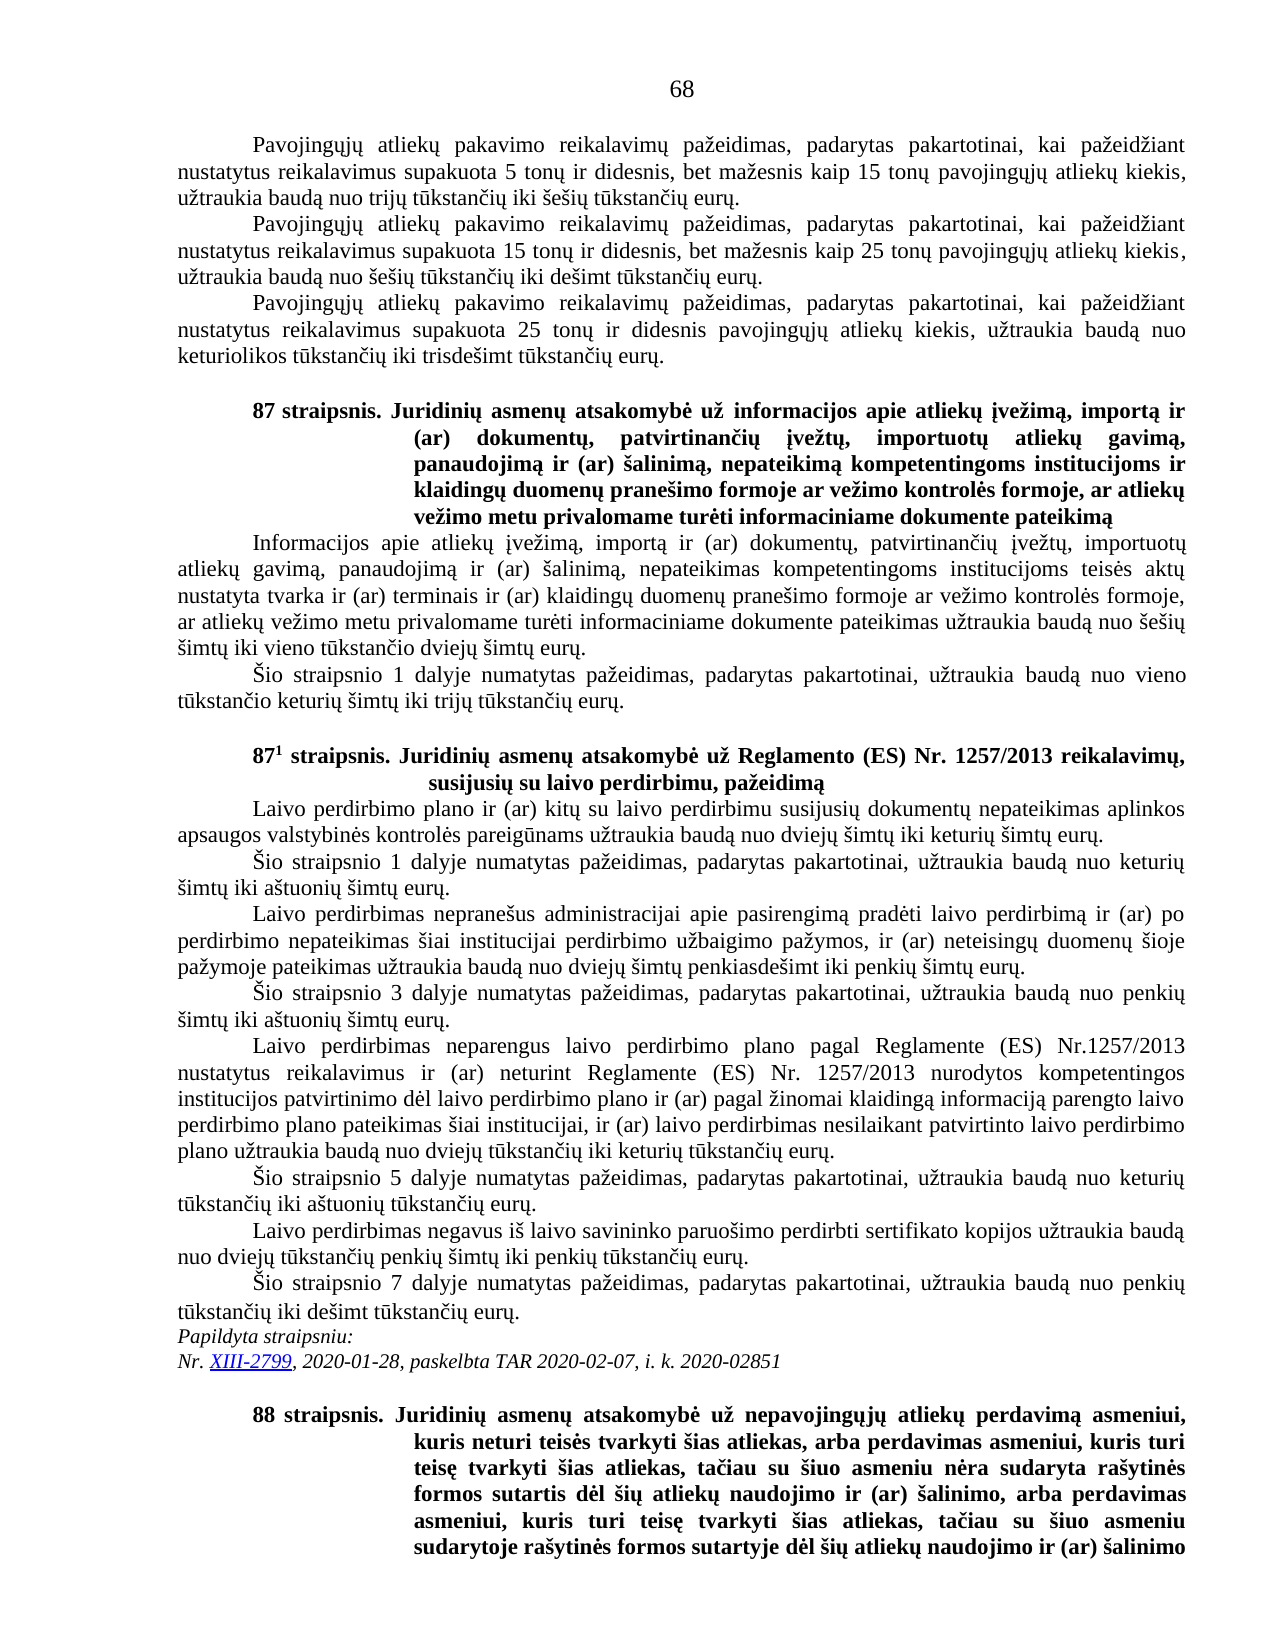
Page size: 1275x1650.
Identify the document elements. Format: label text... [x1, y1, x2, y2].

text Laivo perdirbimas negavus iš laivo savininko paruošimo perdirbti sertifikato kopijos užtraukia baudą nuo dviejų tūkstančių penkių šimtų iki penkių tūkstančių eurų. [177, 1217, 1186, 1269]
text 88 straipsnis. Juridinių asmenų atsakomybė už nepavojingųjų atliekų perdavimą asmeniui, kuris neturi teisės tvarkyti šias atliekas, arba perdavimas asmeniui, kuris turi teisę tvarkyti šias atliekas, tačiau su šiuo asmeniu nėra sudaryta rašytinės formos sutartis dėl šių atliekų naudojimo ir (ar) šalinimo, arba perdavimas asmeniui, kuris turi teisę tvarkyti šias atliekas, tačiau su šiuo asmeniu sudarytoje rašytinės formos sutartyje dėl šių atliekų naudojimo ir (ar) šalinimo [252, 1401, 1186, 1559]
text 871 straipsnis. Juridinių asmenų atsakomybė už Reglamento (ES) Nr. 1257/2013 reikalavimų, susijusių su laivo perdirbimu, pažeidimą [252, 742, 1186, 795]
text 87 straipsnis. Juridinių asmenų atsakomybė už informacijos apie atliekų įvežimą, importą ir (ar) dokumentų, patvirtinančių įvežtų, importuotų atliekų gavimą, panaudojimą ir (ar) šalinimą, nepateikimą kompetentingoms institucijoms ir klaidingų duomenų pranešimo formoje ar vežimo kontrolės formoje, ar atliekų vežimo metu privalomame turėti informaciniame dokumente pateikimą [252, 397, 1186, 529]
text Šio straipsnio 1 dalyje numatytas pažeidimas, padarytas pakartotinai, užtraukia baudą nuo vieno tūkstančio keturių šimtų iki trijų tūkstančių eurų. [177, 661, 1186, 713]
text Papildyta straipsniu: [177, 1324, 1186, 1348]
text Šio straipsnio 1 dalyje numatytas pažeidimas, padarytas pakartotinai, užtraukia baudą nuo keturių šimtų iki aštuonių šimtų eurų. [177, 848, 1186, 900]
text Nr. XIII-2799, 2020-01-28, paskelbta TAR 2020-02-07, i. k. 2020-02851 [177, 1348, 1186, 1373]
text Laivo perdirbimo plano ir (ar) kitų su laivo perdirbimu susijusių dokumentų nepateikimas aplinkos apsaugos valstybinės kontrolės pareigūnams užtraukia baudą nuo dviejų šimtų iki keturių šimtų eurų. [177, 795, 1186, 848]
text Pavojingųjų atliekų pakavimo reikalavimų pažeidimas, padarytas pakartotinai, kai pažeidžiant nustatytus reikalavimus supakuota 15 tonų ir didesnis, bet mažesnis kaip 25 tonų pavojingųjų atliekų kiekis, užtraukia baudą nuo šešių tūkstančių iki dešimt tūkstančių eurų. [177, 210, 1186, 289]
text Pavojingųjų atliekų pakavimo reikalavimų pažeidimas, padarytas pakartotinai, kai pažeidžiant nustatytus reikalavimus supakuota 25 tonų ir didesnis pavojingųjų atliekų kiekis, užtraukia baudą nuo keturiolikos tūkstančių iki trisdešimt tūkstančių eurų. [177, 289, 1186, 368]
text Šio straipsnio 3 dalyje numatytas pažeidimas, padarytas pakartotinai, užtraukia baudą nuo penkių šimtų iki aštuonių šimtų eurų. [177, 979, 1186, 1032]
text Šio straipsnio 5 dalyje numatytas pažeidimas, padarytas pakartotinai, užtraukia baudą nuo keturių tūkstančių iki aštuonių tūkstančių eurų. [177, 1164, 1186, 1217]
text Laivo perdirbimas nepranešus administracijai apie pasirengimą pradėti laivo perdirbimą ir (ar) po perdirbimo nepateikimas šiai institucijai perdirbimo užbaigimo pažymos, ir (ar) neteisingų duomenų šioje pažymoje pateikimas užtraukia baudą nuo dviejų šimtų penkiasdešimt iki penkių šimtų eurų. [177, 900, 1186, 979]
text Šio straipsnio 7 dalyje numatytas pažeidimas, padarytas pakartotinai, užtraukia baudą nuo penkių tūkstančių iki dešimt tūkstančių eurų. [177, 1269, 1186, 1324]
text Informacijos apie atliekų įvežimą, importą ir (ar) dokumentų, patvirtinančių įvežtų, importuotų atliekų gavimą, panaudojimą ir (ar) šalinimą, nepateikimas kompetentingoms institucijoms teisės aktų nustatyta tvarka ir (ar) terminais ir (ar) klaidingų duomenų pranešimo formoje ar vežimo kontrolės formoje, ar atliekų vežimo metu privalomame turėti informaciniame dokumente pateikimas užtraukia baudą nuo šešių šimtų iki vieno tūkstančio dviejų šimtų eurų. [177, 529, 1186, 661]
text Laivo perdirbimas neparengus laivo perdirbimo plano pagal Reglamente (ES) Nr.1257/2013 nustatytus reikalavimus ir (ar) neturint Reglamente (ES) Nr. 1257/2013 nurodytos kompetentingos institucijos patvirtinimo dėl laivo perdirbimo plano ir (ar) pagal žinomai klaidingą informaciją parengto laivo perdirbimo plano pateikimas šiai institucijai, ir (ar) laivo perdirbimas nesilaikant patvirtinto laivo perdirbimo plano užtraukia baudą nuo dviejų tūkstančių iki keturių tūkstančių eurų. [177, 1032, 1186, 1164]
text Pavojingųjų atliekų pakavimo reikalavimų pažeidimas, padarytas pakartotinai, kai pažeidžiant nustatytus reikalavimus supakuota 5 tonų ir didesnis, bet mažesnis kaip 15 tonų pavojingųjų atliekų kiekis, užtraukia baudą nuo trijų tūkstančių iki šešių tūkstančių eurų. [177, 131, 1186, 210]
